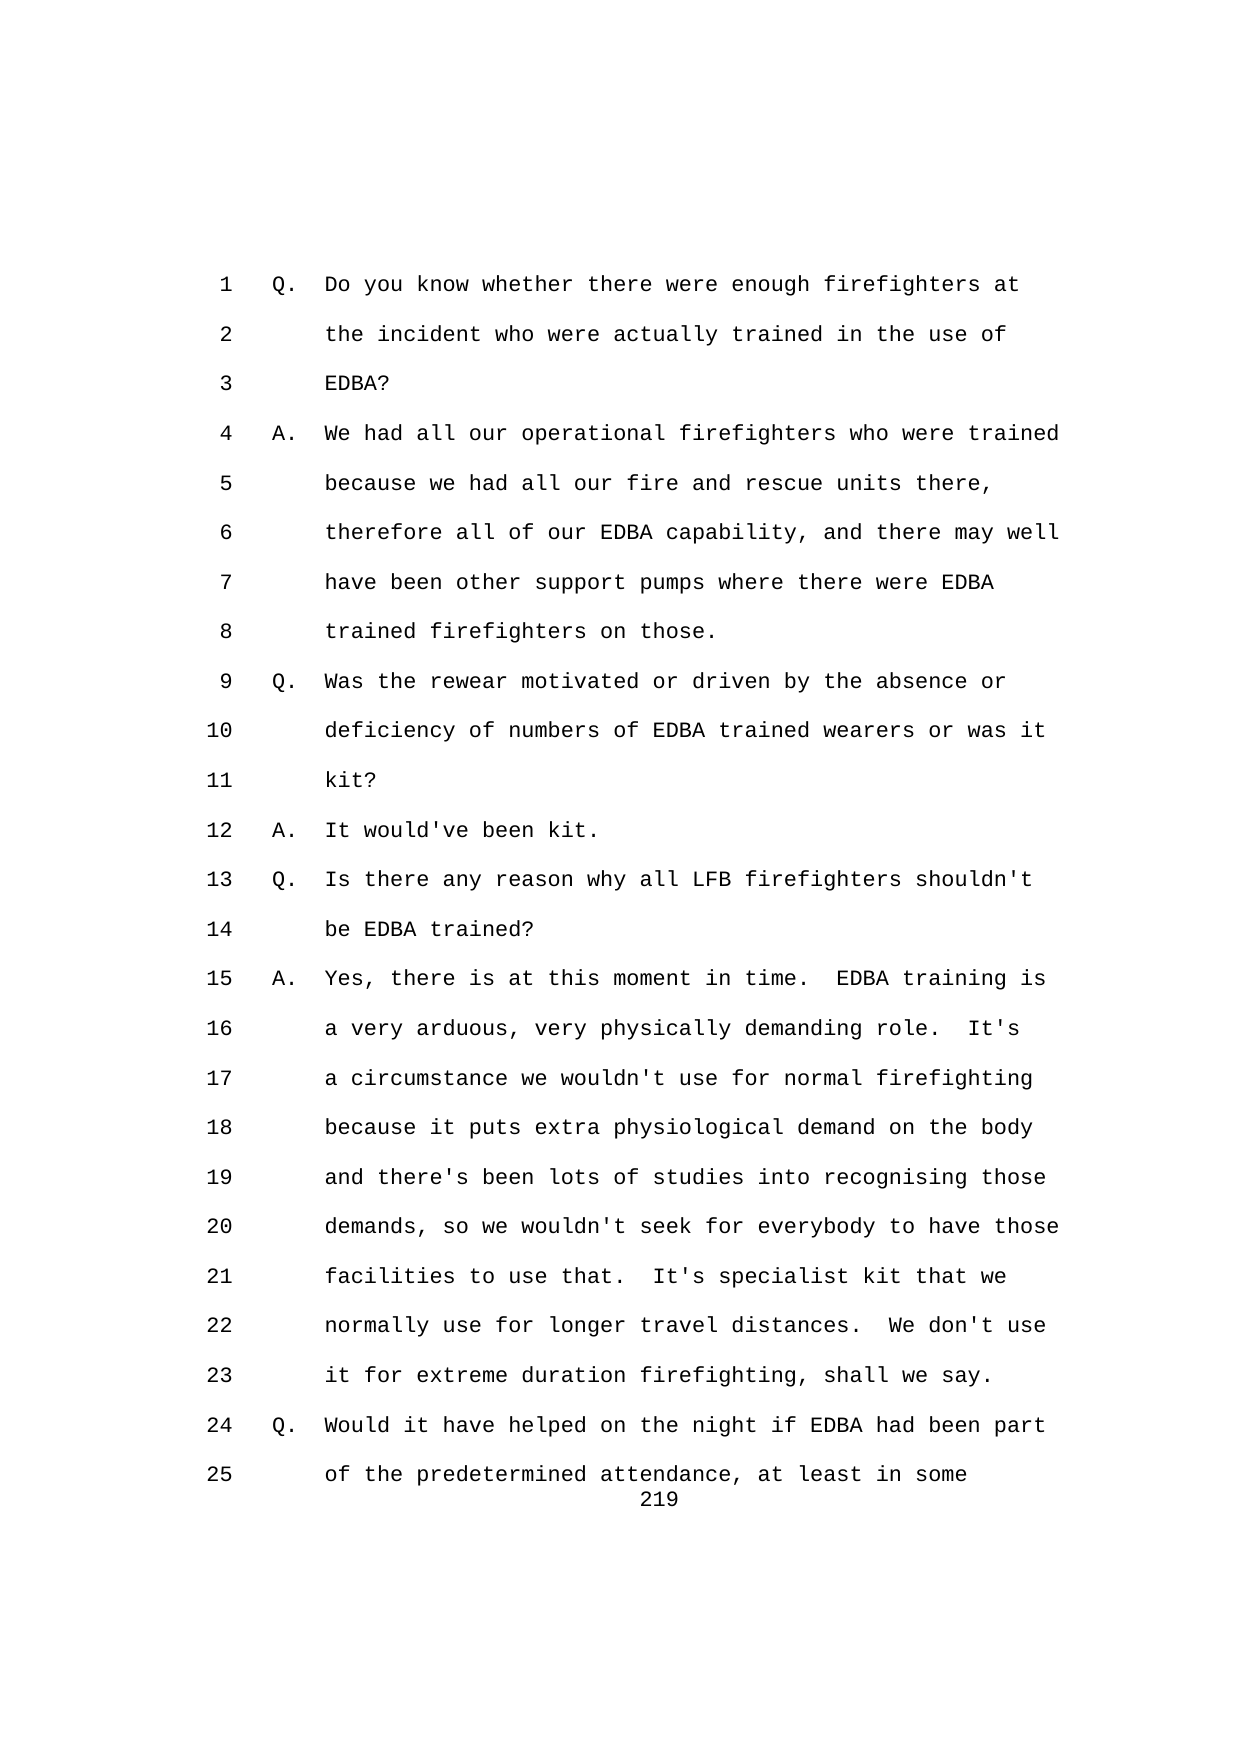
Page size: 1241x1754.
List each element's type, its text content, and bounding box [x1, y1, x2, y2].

text 15 A. Yes, there is at this moment in time. EDBA training is [75, 967, 1165, 992]
text 21 facilities to use that. It's specialist kit that we [75, 1265, 1165, 1290]
text 5 because we had all our fire and rescue units there, [75, 472, 1165, 496]
text 17 a circumstance we wouldn't use for normal firefighting [75, 1067, 1165, 1091]
text 9 Q. Was the rewear motivated or driven by the absence or [75, 670, 1165, 695]
text 13 Q. Is there any reason why all LFB firefighters shouldn't [75, 868, 1165, 893]
text 12 A. It would've been kit. [75, 819, 1165, 843]
text 23 it for extreme duration firefighting, shall we say. [75, 1364, 1165, 1389]
text 7 have been other support pumps where there were EDBA [75, 571, 1165, 596]
text 2 the incident who were actually trained in the use of [75, 323, 1165, 348]
text 219 [75, 1488, 1165, 1513]
text 14 be EDBA trained? [75, 918, 1165, 943]
text 20 demands, so we wouldn't seek for everybody to have those [75, 1215, 1165, 1240]
text 8 trained firefighters on those. [75, 620, 1165, 645]
text 10 deficiency of numbers of EDBA trained wearers or was it [75, 719, 1165, 744]
text 25 of the predetermined attendance, at least in some [75, 1463, 1165, 1488]
text 11 kit? [75, 769, 1165, 794]
text 19 and there's been lots of studies into recognising those [75, 1166, 1165, 1191]
text 6 therefore all of our EDBA capability, and there may well [75, 521, 1165, 546]
text 4 A. We had all our operational firefighters who were trained [75, 422, 1165, 447]
text 22 normally use for longer travel distances. We don't use [75, 1314, 1165, 1339]
text 16 a very arduous, very physically demanding role. It's [75, 1017, 1165, 1042]
text 18 because it puts extra physiological demand on the body [75, 1116, 1165, 1141]
text 1 Q. Do you know whether there were enough firefighters at [75, 273, 1165, 298]
text 3 EDBA? [75, 372, 1165, 397]
text 24 Q. Would it have helped on the night if EDBA had been part [75, 1414, 1165, 1438]
